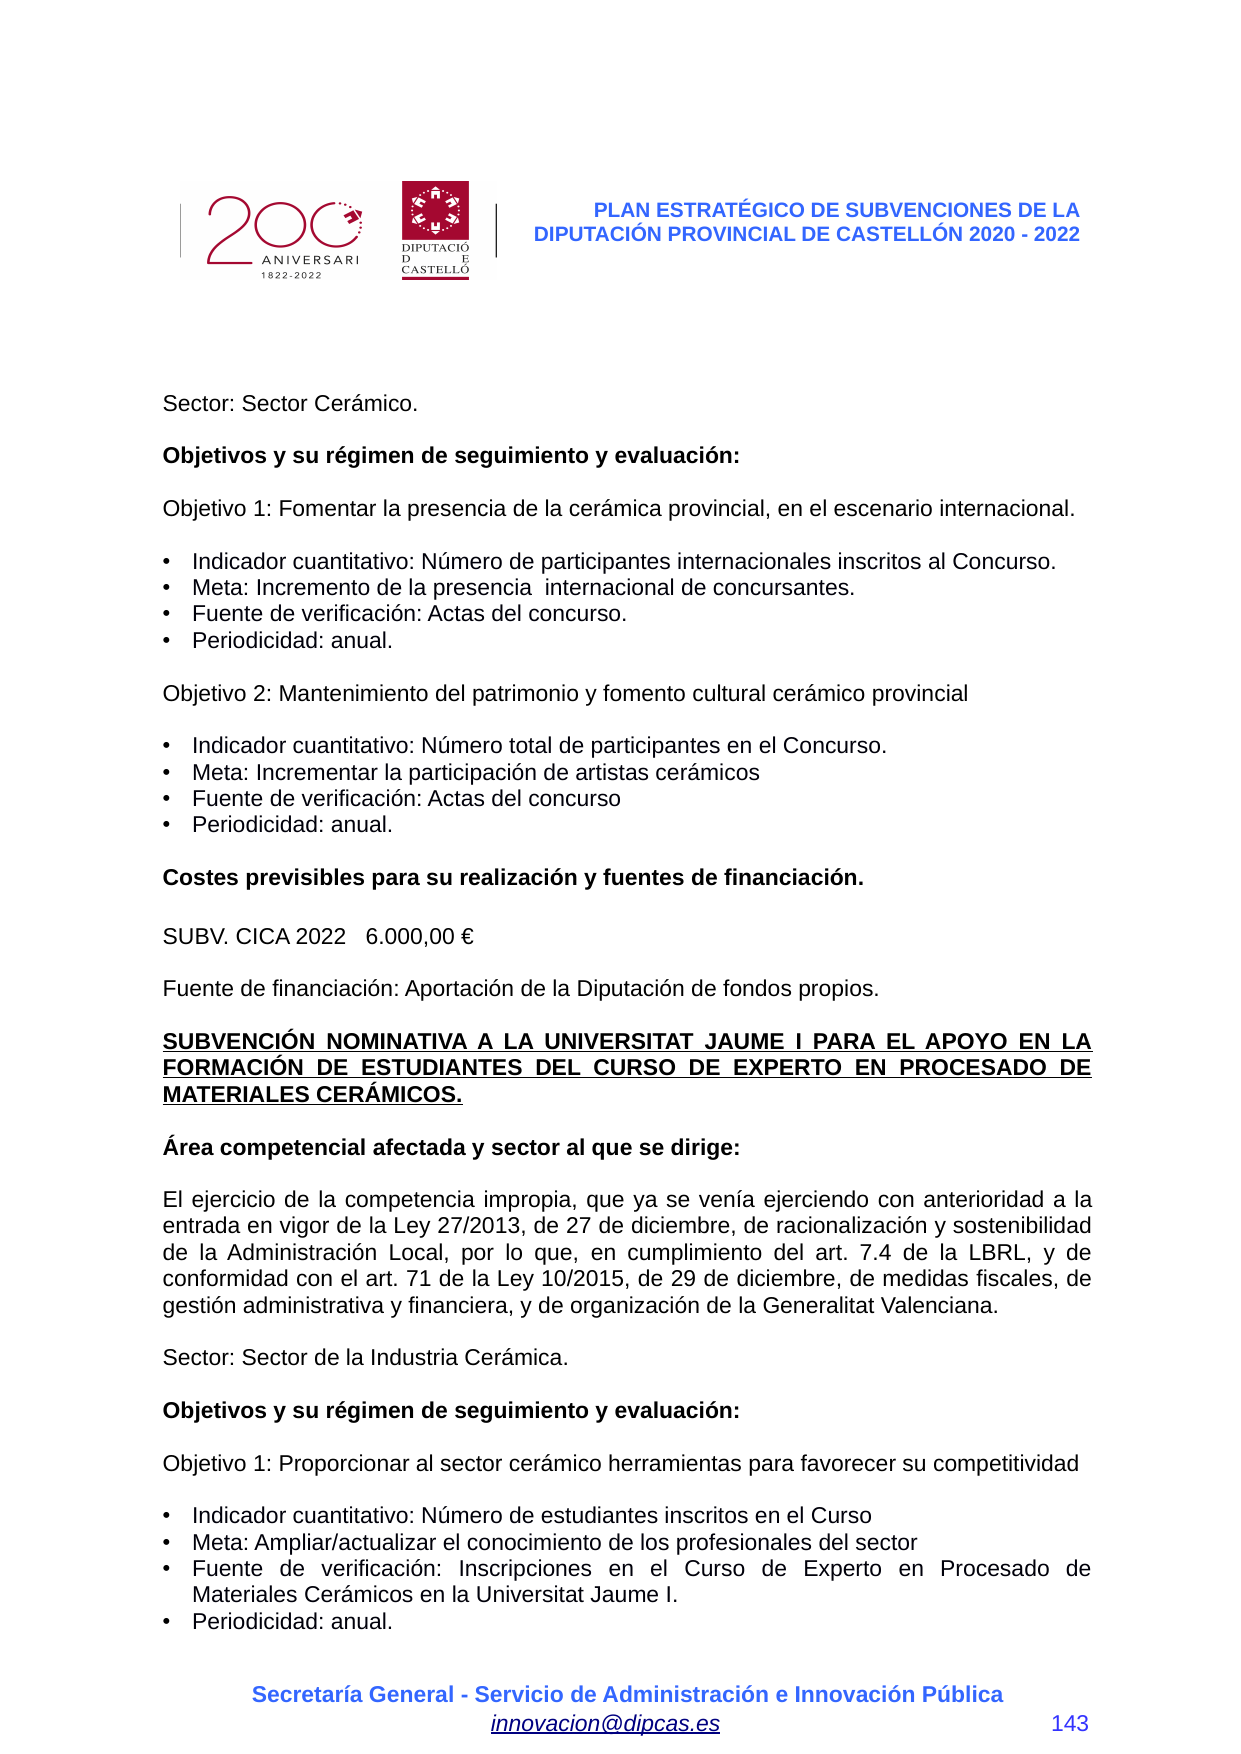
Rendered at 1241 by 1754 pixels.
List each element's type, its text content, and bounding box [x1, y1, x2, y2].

list Periodicidad: anual. [162, 1608, 1092, 1634]
list Área competencial afectada y sector al que se dirige: [115, 1133, 1092, 1160]
list Meta: Incremento de la presencia internacional de concursantes. [162, 574, 1092, 600]
list Periodicidad: anual. [162, 811, 1092, 838]
text Sector: Sector de la Industria Cerámica. [162, 1344, 1092, 1371]
list Costes previsibles para su realización y fuentes de financiación. [162, 864, 1092, 890]
text SUBV. CICA 2022 6.000,00 € [162, 923, 1092, 949]
list Periodicidad: anual. [162, 627, 1092, 653]
list Indicador cuantitativo: Número de estudiantes inscritos en el Curso [162, 1502, 1092, 1529]
list Objetivo 1: Fomentar la presencia de la cerámica provincial, en el escenario internacional. [162, 495, 1092, 521]
picture [180, 181, 497, 280]
text FORMACIÓN DE ESTUDIANTES DEL CURSO DE EXPERTO EN PROCESADO DE [162, 1052, 1092, 1077]
list Fuente de verificación: Actas del concurso. [162, 600, 1092, 627]
list Indicador cuantitativo: Número total de participantes en el Concurso. [162, 732, 1092, 758]
list Meta: Ampliar/actualizar el conocimiento de los profesionales del sector [162, 1529, 1092, 1555]
text MATERIALES CERÁMICOS. [162, 1078, 1092, 1107]
list Indicador cuantitativo: Número de participantes internacionales inscritos al Concurso. [162, 548, 1092, 574]
list Fuente de verificación: Inscripciones en el Curso de Experto en Procesado de Materiales Cerámicos en la Universitat Jaume I. [162, 1555, 1092, 1608]
text Fuente de financiación: Aportación de la Diputación de fondos propios. [162, 975, 1092, 1002]
list Meta: Incrementar la participación de artistas cerámicos [162, 758, 1092, 785]
text El ejercicio de la competencia impropia, que ya se venía ejerciendo con anterioridad a la entrada en vigor de la Ley 27/2013, de 27 de diciembre, de racionalización y sostenibilidad de la Administración Local, por lo que, en cumplimiento del art. 7.4 de la LBRL, y de conformidad con el art. 71 de la Ley 10/2015, de 29 de diciembre, de medidas fiscales, de gestión administrativa y financiera, y de organización de la Generalitat Valenciana. [162, 1186, 1092, 1318]
text SUBVENCIÓN NOMINATIVA A LA UNIVERSITAT JAUME I PARA EL APOYO EN LA [162, 1028, 1092, 1051]
list Objetivo 1: Proporcionar al sector cerámico herramientas para favorecer su competitividad [162, 1450, 1092, 1476]
list Objetivos y su régimen de seguimiento y evaluación: [162, 1397, 1092, 1423]
list Fuente de verificación: Actas del concurso [162, 785, 1092, 811]
list Objetivos y su régimen de seguimiento y evaluación: [162, 442, 1092, 469]
text Sector: Sector Cerámico. [162, 389, 1092, 416]
list Objetivo 2: Mantenimiento del patrimonio y fomento cultural cerámico provincial [162, 679, 1092, 706]
